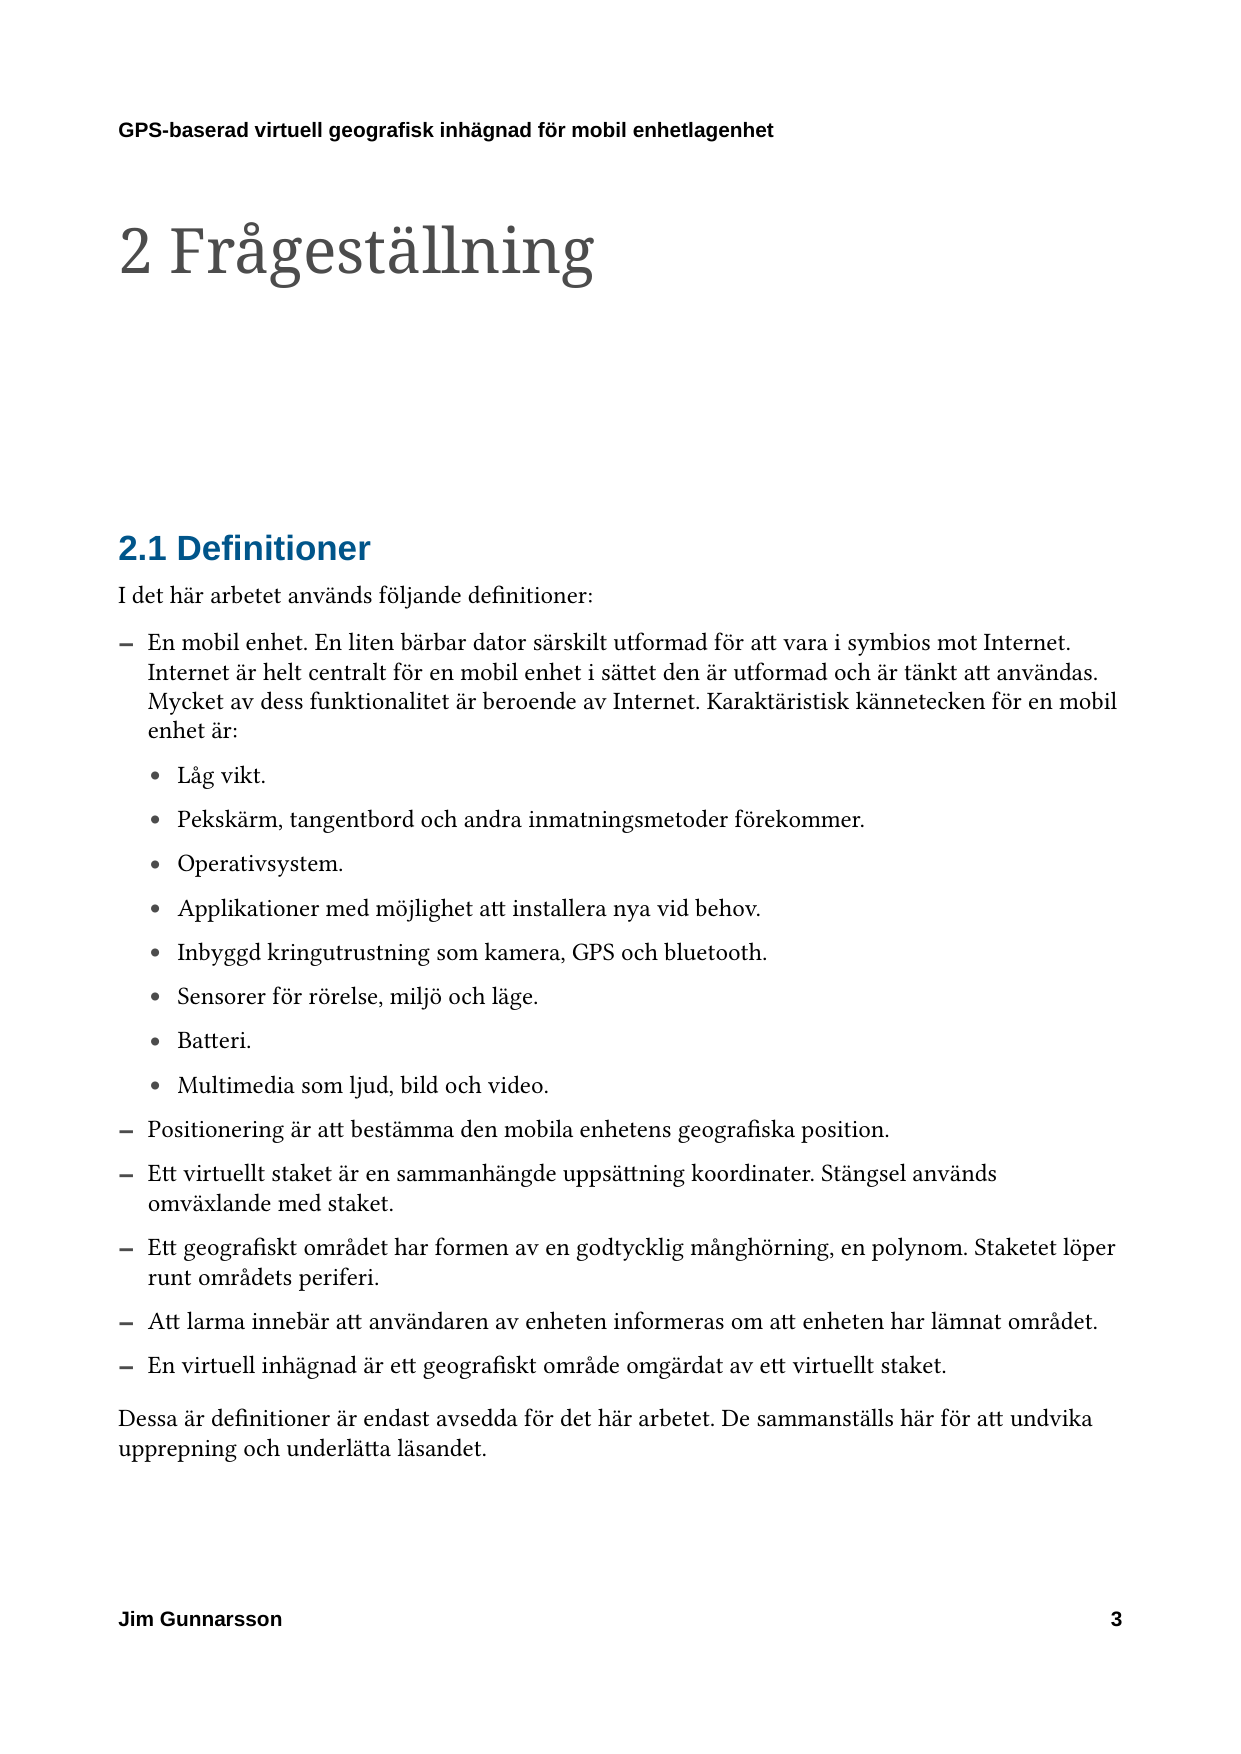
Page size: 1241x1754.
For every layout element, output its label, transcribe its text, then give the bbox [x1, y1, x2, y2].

list Batteri. [148, 1025, 1122, 1055]
list Inbyggd kringutrustning som kamera, GPS och bluetooth. [148, 937, 1122, 966]
list Pekskärm, tangentbord och andra inmatningsmetoder förekommer. [148, 804, 1122, 833]
text I det här arbetet används följande definitioner: [118, 580, 1122, 609]
list Låg vikt. [148, 760, 1122, 789]
list En mobil enhet. En liten bärbar dator särskilt utformad för att vara i symbios mot Internet. Internet är helt centralt för en mobil enhet i sättet den är utformad och är tänkt att användas. Mycket av dess funktionalitet är beroende av Internet. Karaktäristisk kännetecken för en mobil enhet är: [118, 627, 1122, 745]
list Att larma innebär att användaren av enheten informeras om att enheten har lämnat området. [118, 1306, 1122, 1335]
list Sensorer för rörelse, miljö och läge. [148, 981, 1122, 1011]
list Ett geografiskt området har formen av en godtycklig månghörning, en polynom. Staketet löper runt områdets periferi. [118, 1232, 1122, 1291]
list Positionering är att bestämma den mobila enhetens geografiska position. [118, 1114, 1122, 1143]
subtitle Frågeställning [118, 207, 1122, 292]
list Ett virtuellt staket är en sammanhängde uppsättning koordinater. Stängsel används omväxlande med staket. [118, 1158, 1122, 1217]
list Dessa är definitioner är endast avsedda för det här arbetet. De sammanställs här för att undvika upprepning och underlätta läsandet. [118, 1403, 1122, 1462]
list Applikationer med möjlighet att installera nya vid behov. [148, 892, 1122, 922]
list Multimedia som ljud, bild och video. [148, 1069, 1122, 1099]
list En virtuell inhägnad är ett geografiskt område omgärdat av ett virtuellt staket. [118, 1350, 1122, 1379]
list Operativsystem. [148, 848, 1122, 878]
subtitle Definitioner [118, 528, 1122, 568]
